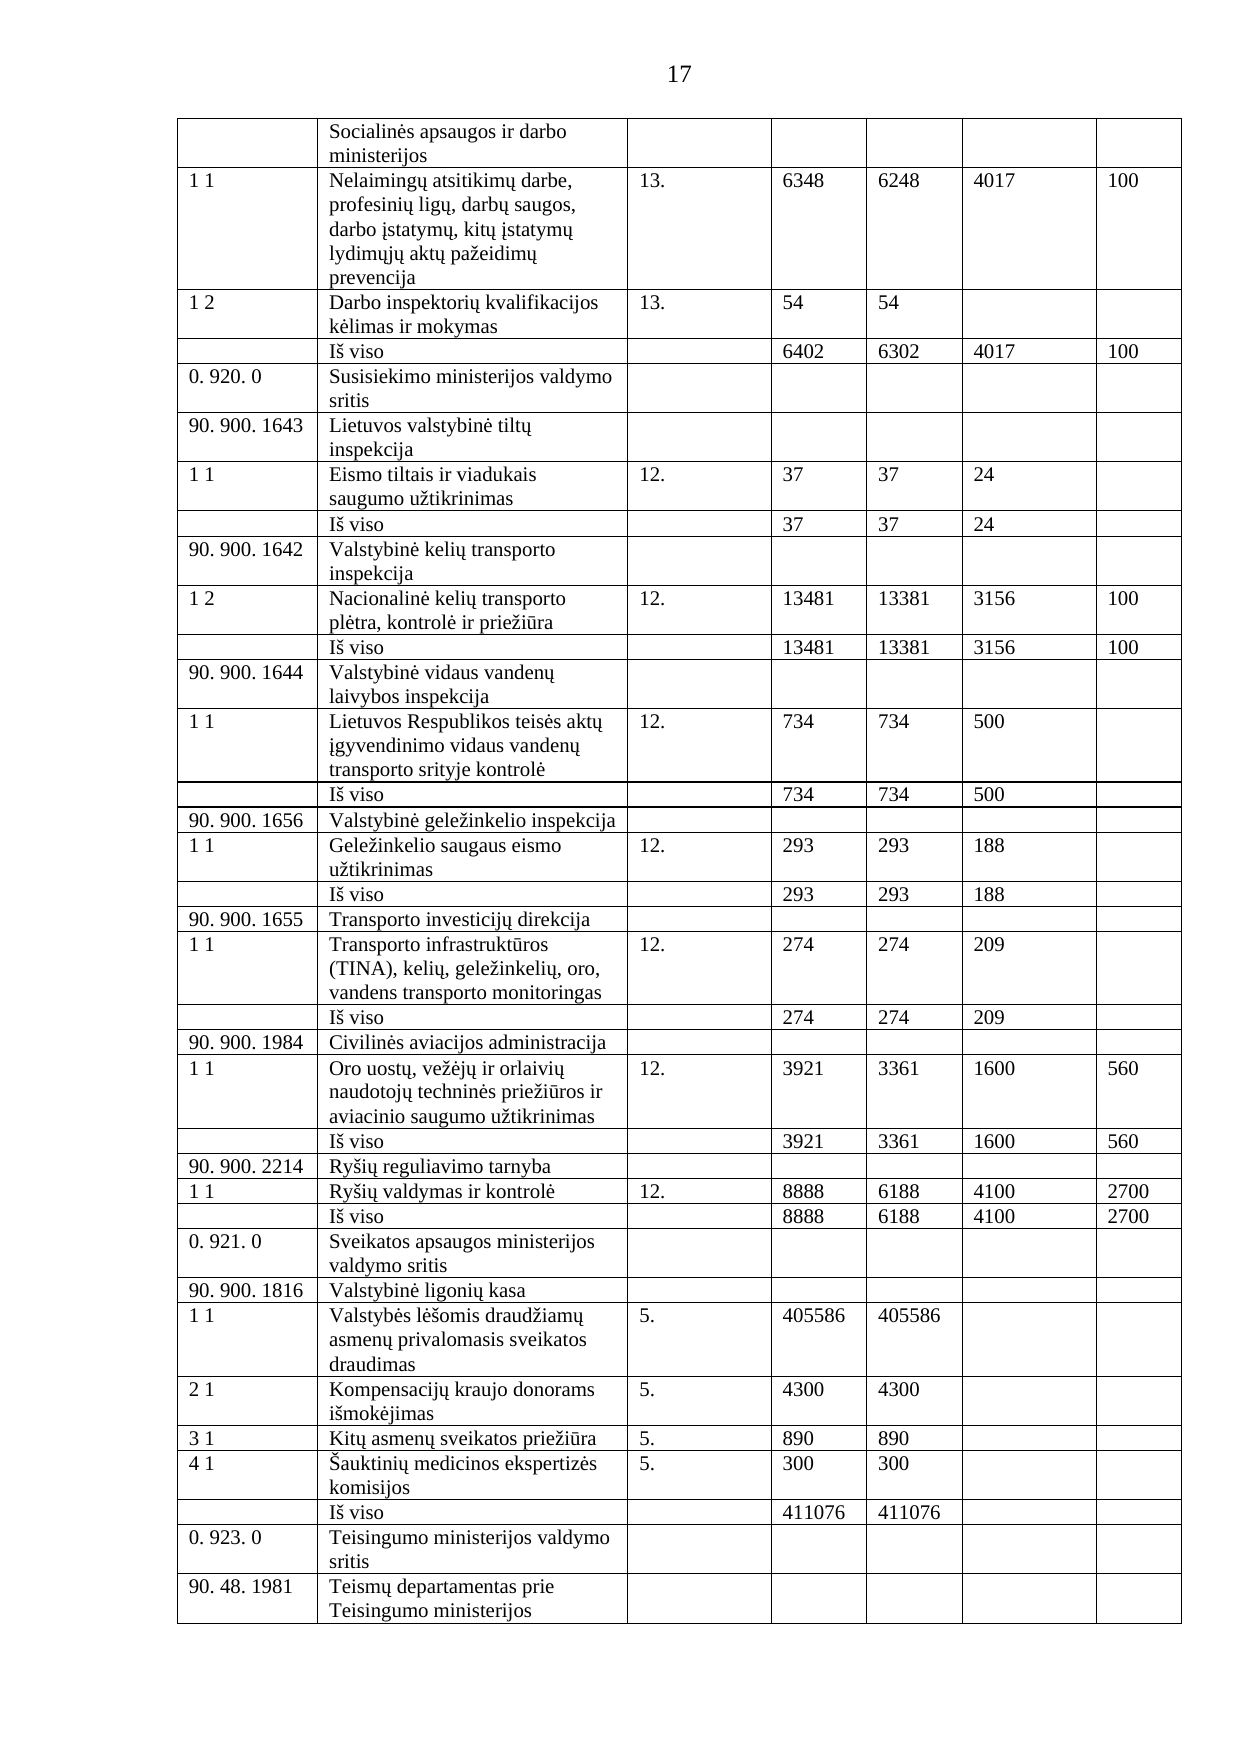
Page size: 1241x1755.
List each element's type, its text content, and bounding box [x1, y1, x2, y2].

table_cell 274 [772, 932, 866, 1004]
table_cell Iš viso [318, 635, 627, 659]
table_cell [867, 1154, 962, 1178]
table_cell 90. 900. 1656 [178, 808, 317, 832]
table_cell [772, 1229, 866, 1277]
table_cell 1 2 [178, 586, 317, 634]
table_cell [628, 882, 771, 906]
table_cell [867, 364, 962, 412]
table_cell 188 [963, 833, 1096, 881]
table_cell [1097, 1426, 1181, 1450]
table_cell [963, 1154, 1096, 1178]
table_cell [963, 1574, 1096, 1622]
table_cell 37 [772, 511, 866, 536]
table_cell [1097, 537, 1181, 585]
table_cell [178, 511, 317, 536]
table_cell [1097, 907, 1181, 931]
table_cell [867, 1278, 962, 1302]
table_cell 12. [628, 709, 771, 781]
table_cell [628, 660, 771, 708]
table_cell 411076 [772, 1500, 866, 1524]
table_cell Transporto investicijų direkcija [318, 907, 627, 931]
table_cell [963, 413, 1096, 461]
table_cell [628, 1204, 771, 1228]
table_cell 3 1 [178, 1426, 317, 1450]
table_cell [867, 413, 962, 461]
table_cell 188 [963, 882, 1096, 906]
table_cell 6188 [867, 1179, 962, 1203]
table_cell [772, 1278, 866, 1302]
table_cell 0. 920. 0 [178, 364, 317, 412]
table_cell 1 1 [178, 833, 317, 881]
table_cell [628, 635, 771, 659]
table_cell 293 [772, 882, 866, 906]
table_cell [1097, 1278, 1181, 1302]
table_cell 3156 [963, 635, 1096, 659]
table_cell Iš viso [318, 783, 627, 806]
table_cell 274 [772, 1005, 866, 1029]
table_cell Susisiekimo ministerijos valdymo sritis [318, 364, 627, 412]
table_cell 90. 900. 1642 [178, 537, 317, 585]
table_cell Kitų asmenų sveikatos priežiūra [318, 1426, 627, 1450]
table_cell [963, 119, 1096, 167]
table_cell 6348 [772, 168, 866, 289]
table_cell [628, 511, 771, 536]
table_cell 890 [867, 1426, 962, 1450]
table_cell 0. 923. 0 [178, 1525, 317, 1573]
table_cell 13481 [772, 635, 866, 659]
table_cell [772, 537, 866, 585]
table_cell [178, 1500, 317, 1524]
table_cell [178, 1129, 317, 1153]
table_cell [1097, 290, 1181, 338]
table_cell [628, 783, 771, 806]
table_cell 100 [1097, 168, 1181, 289]
table_cell Valstybinė geležinkelio inspekcija [318, 808, 627, 832]
table_cell 3361 [867, 1129, 962, 1153]
table_cell Ryšių reguliavimo tarnyba [318, 1154, 627, 1178]
table_cell 90. 900. 1655 [178, 907, 317, 931]
table_cell Teisingumo ministerijos valdymo sritis [318, 1525, 627, 1573]
table_cell [628, 808, 771, 832]
table_cell 2700 [1097, 1204, 1181, 1228]
table_cell 1 1 [178, 932, 317, 1004]
table_cell 734 [867, 783, 962, 806]
table_cell 5. [628, 1377, 771, 1425]
table_cell Lietuvos valstybinė tiltų inspekcija [318, 413, 627, 461]
table_cell 1 1 [178, 1179, 317, 1203]
table_cell 1 2 [178, 290, 317, 338]
table_cell [963, 660, 1096, 708]
table_cell Iš viso [318, 511, 627, 536]
table_cell 405586 [772, 1303, 866, 1376]
table_cell 293 [772, 833, 866, 881]
table_cell 293 [867, 882, 962, 906]
table_cell 560 [1097, 1129, 1181, 1153]
table_cell Geležinkelio saugaus eismo užtikrinimas [318, 833, 627, 881]
table_cell [628, 1005, 771, 1029]
table_cell Eismo tiltais ir viadukais saugumo užtikrinimas [318, 462, 627, 510]
table_cell 37 [867, 511, 962, 536]
table_cell 209 [963, 932, 1096, 1004]
table_cell [963, 1303, 1096, 1376]
table_cell [628, 537, 771, 585]
table_cell 1600 [963, 1129, 1096, 1153]
table_cell 209 [963, 1005, 1096, 1029]
table_cell 90. 900. 2214 [178, 1154, 317, 1178]
table_cell [178, 882, 317, 906]
table_cell 4017 [963, 339, 1096, 363]
table_cell 3921 [772, 1055, 866, 1128]
table_cell 3361 [867, 1055, 962, 1128]
table_cell [1097, 1377, 1181, 1425]
table_cell 1 1 [178, 1055, 317, 1128]
table_cell [1097, 1030, 1181, 1054]
table_cell 13381 [867, 635, 962, 659]
table_cell [178, 1005, 317, 1029]
table_cell [1097, 1154, 1181, 1178]
table_cell 8888 [772, 1204, 866, 1228]
table_cell [628, 907, 771, 931]
table_cell [1097, 1500, 1181, 1524]
table_cell [772, 660, 866, 708]
table_cell [867, 1030, 962, 1054]
table_cell 2 1 [178, 1377, 317, 1425]
table_cell 12. [628, 1179, 771, 1203]
table_cell 12. [628, 1055, 771, 1128]
table_cell 12. [628, 586, 771, 634]
table_cell [628, 364, 771, 412]
table_cell 4100 [963, 1204, 1096, 1228]
table_cell [867, 907, 962, 931]
table_cell [1097, 833, 1181, 881]
table_cell [1097, 1451, 1181, 1499]
table_cell 293 [867, 833, 962, 881]
table_cell [178, 635, 317, 659]
table_cell 890 [772, 1426, 866, 1450]
table_cell [963, 1030, 1096, 1054]
table_cell 1 1 [178, 1303, 317, 1376]
table_cell 4300 [772, 1377, 866, 1425]
table_cell [178, 119, 317, 167]
table_cell Socialinės apsaugos ir darbo ministerijos [318, 119, 627, 167]
table_cell 5. [628, 1303, 771, 1376]
table_cell [963, 537, 1096, 585]
table_cell 6402 [772, 339, 866, 363]
table_cell [628, 1574, 771, 1622]
table_cell Kompensacijų kraujo donorams išmokėjimas [318, 1377, 627, 1425]
table_cell 6302 [867, 339, 962, 363]
table_cell [628, 1229, 771, 1277]
table_cell Valstybinė ligonių kasa [318, 1278, 627, 1302]
table_cell 54 [772, 290, 866, 338]
table_cell [963, 1426, 1096, 1450]
table_cell [1097, 709, 1181, 781]
table_cell [963, 290, 1096, 338]
table_cell [772, 808, 866, 832]
table_cell Iš viso [318, 1129, 627, 1153]
table_cell [1097, 1005, 1181, 1029]
table_cell 300 [867, 1451, 962, 1499]
table_cell 24 [963, 462, 1096, 510]
table_cell [963, 1278, 1096, 1302]
table_cell 90. 900. 1816 [178, 1278, 317, 1302]
table_cell [867, 808, 962, 832]
table_cell [1097, 932, 1181, 1004]
table_cell [772, 1574, 866, 1622]
table_cell 37 [772, 462, 866, 510]
table_cell Nacionalinė kelių transporto plėtra, kontrolė ir priežiūra [318, 586, 627, 634]
table_cell 1 1 [178, 168, 317, 289]
table_cell 500 [963, 783, 1096, 806]
table_cell 3921 [772, 1129, 866, 1153]
table_cell 411076 [867, 1500, 962, 1524]
table_cell Iš viso [318, 882, 627, 906]
table_cell [867, 537, 962, 585]
table_cell Iš viso [318, 1005, 627, 1029]
table_cell [628, 1278, 771, 1302]
table_cell [772, 364, 866, 412]
table_cell [1097, 783, 1181, 806]
table_cell 24 [963, 511, 1096, 536]
table_cell 2700 [1097, 1179, 1181, 1203]
table_cell 1 1 [178, 462, 317, 510]
table_cell [772, 413, 866, 461]
table_cell [1097, 808, 1181, 832]
table_cell Lietuvos Respublikos teisės aktų įgyvendinimo vidaus vandenų transporto srityje kontrolė [318, 709, 627, 781]
table_cell [628, 1500, 771, 1524]
table_cell [628, 119, 771, 167]
table_cell 90. 900. 1643 [178, 413, 317, 461]
table_cell 90. 900. 1644 [178, 660, 317, 708]
table_cell 560 [1097, 1055, 1181, 1128]
table_cell 90. 48. 1981 [178, 1574, 317, 1622]
table_cell [1097, 511, 1181, 536]
table_cell [772, 1525, 866, 1573]
table_cell 0. 921. 0 [178, 1229, 317, 1277]
table_cell 13. [628, 290, 771, 338]
table_cell 3156 [963, 586, 1096, 634]
table_cell [628, 1030, 771, 1054]
table_cell 734 [772, 783, 866, 806]
table_cell 100 [1097, 586, 1181, 634]
table_cell 54 [867, 290, 962, 338]
table_cell Oro uostų, vežėjų ir orlaivių naudotojų techninės priežiūros ir aviacinio saugumo užtikrinimas [318, 1055, 627, 1128]
table_cell [178, 339, 317, 363]
table_cell 405586 [867, 1303, 962, 1376]
table_cell 5. [628, 1451, 771, 1499]
table_cell 500 [963, 709, 1096, 781]
table_cell [628, 1154, 771, 1178]
table_cell 734 [867, 709, 962, 781]
table_cell 37 [867, 462, 962, 510]
table_cell 4017 [963, 168, 1096, 289]
table_cell [772, 907, 866, 931]
table_cell [963, 1377, 1096, 1425]
table_cell Iš viso [318, 339, 627, 363]
table_cell 100 [1097, 339, 1181, 363]
table_cell [178, 783, 317, 806]
table_cell Sveikatos apsaugos ministerijos valdymo sritis [318, 1229, 627, 1277]
table_cell Valstybės lėšomis draudžiamų asmenų privalomasis sveikatos draudimas [318, 1303, 627, 1376]
table_cell [1097, 660, 1181, 708]
table_cell [867, 1525, 962, 1573]
table_cell [1097, 1229, 1181, 1277]
table_cell 734 [772, 709, 866, 781]
table_cell 12. [628, 932, 771, 1004]
table_cell [1097, 882, 1181, 906]
table_cell Iš viso [318, 1204, 627, 1228]
table_cell [867, 660, 962, 708]
table_cell [963, 1525, 1096, 1573]
table_cell 13. [628, 168, 771, 289]
table_cell Darbo inspektorių kvalifikacijos kėlimas ir mokymas [318, 290, 627, 338]
table_cell [1097, 462, 1181, 510]
table_cell [963, 364, 1096, 412]
table_cell [867, 1574, 962, 1622]
table_cell 12. [628, 462, 771, 510]
table_cell Ryšių valdymas ir kontrolė [318, 1179, 627, 1203]
table_cell [963, 907, 1096, 931]
table_cell 4300 [867, 1377, 962, 1425]
table_cell 274 [867, 932, 962, 1004]
table_cell [867, 1229, 962, 1277]
table_cell [628, 339, 771, 363]
table_cell Valstybinė kelių transporto inspekcija [318, 537, 627, 585]
table_cell Transporto infrastruktūros (TINA), kelių, geležinkelių, oro, vandens transporto monitoringas [318, 932, 627, 1004]
table_cell 100 [1097, 635, 1181, 659]
table_cell [628, 1129, 771, 1153]
table_cell 6188 [867, 1204, 962, 1228]
table_cell 90. 900. 1984 [178, 1030, 317, 1054]
table_cell 8888 [772, 1179, 866, 1203]
table_cell [772, 1154, 866, 1178]
table_cell [1097, 1574, 1181, 1622]
table_cell [1097, 413, 1181, 461]
table_cell [178, 1204, 317, 1228]
table_cell Nelaimingų atsitikimų darbe, profesinių ligų, darbų saugos, darbo įstatymų, kitų įstatymų lydimųjų aktų pažeidimų prevencija [318, 168, 627, 289]
table_cell [867, 119, 962, 167]
table_cell 4 1 [178, 1451, 317, 1499]
table_cell Teismų departamentas prie Teisingumo ministerijos [318, 1574, 627, 1622]
table_cell [963, 1229, 1096, 1277]
table_cell 300 [772, 1451, 866, 1499]
table_cell 1600 [963, 1055, 1096, 1128]
table_cell 12. [628, 833, 771, 881]
table_cell [1097, 364, 1181, 412]
table_cell Civilinės aviacijos administracija [318, 1030, 627, 1054]
table_cell [628, 1525, 771, 1573]
table_cell 13381 [867, 586, 962, 634]
table_cell [772, 1030, 866, 1054]
table_cell Šauktinių medicinos ekspertizės komisijos [318, 1451, 627, 1499]
table_cell 274 [867, 1005, 962, 1029]
table_cell 13481 [772, 586, 866, 634]
table_cell [963, 1451, 1096, 1499]
table_cell [1097, 119, 1181, 167]
table_cell 6248 [867, 168, 962, 289]
table_cell [772, 119, 866, 167]
table_cell [963, 808, 1096, 832]
table_cell 1 1 [178, 709, 317, 781]
table_cell [963, 1500, 1096, 1524]
table_cell [1097, 1303, 1181, 1376]
table_cell 4100 [963, 1179, 1096, 1203]
table_cell [1097, 1525, 1181, 1573]
table_cell Iš viso [318, 1500, 627, 1524]
table_cell Valstybinė vidaus vandenų laivybos inspekcija [318, 660, 627, 708]
table_cell 5. [628, 1426, 771, 1450]
table_cell [628, 413, 771, 461]
